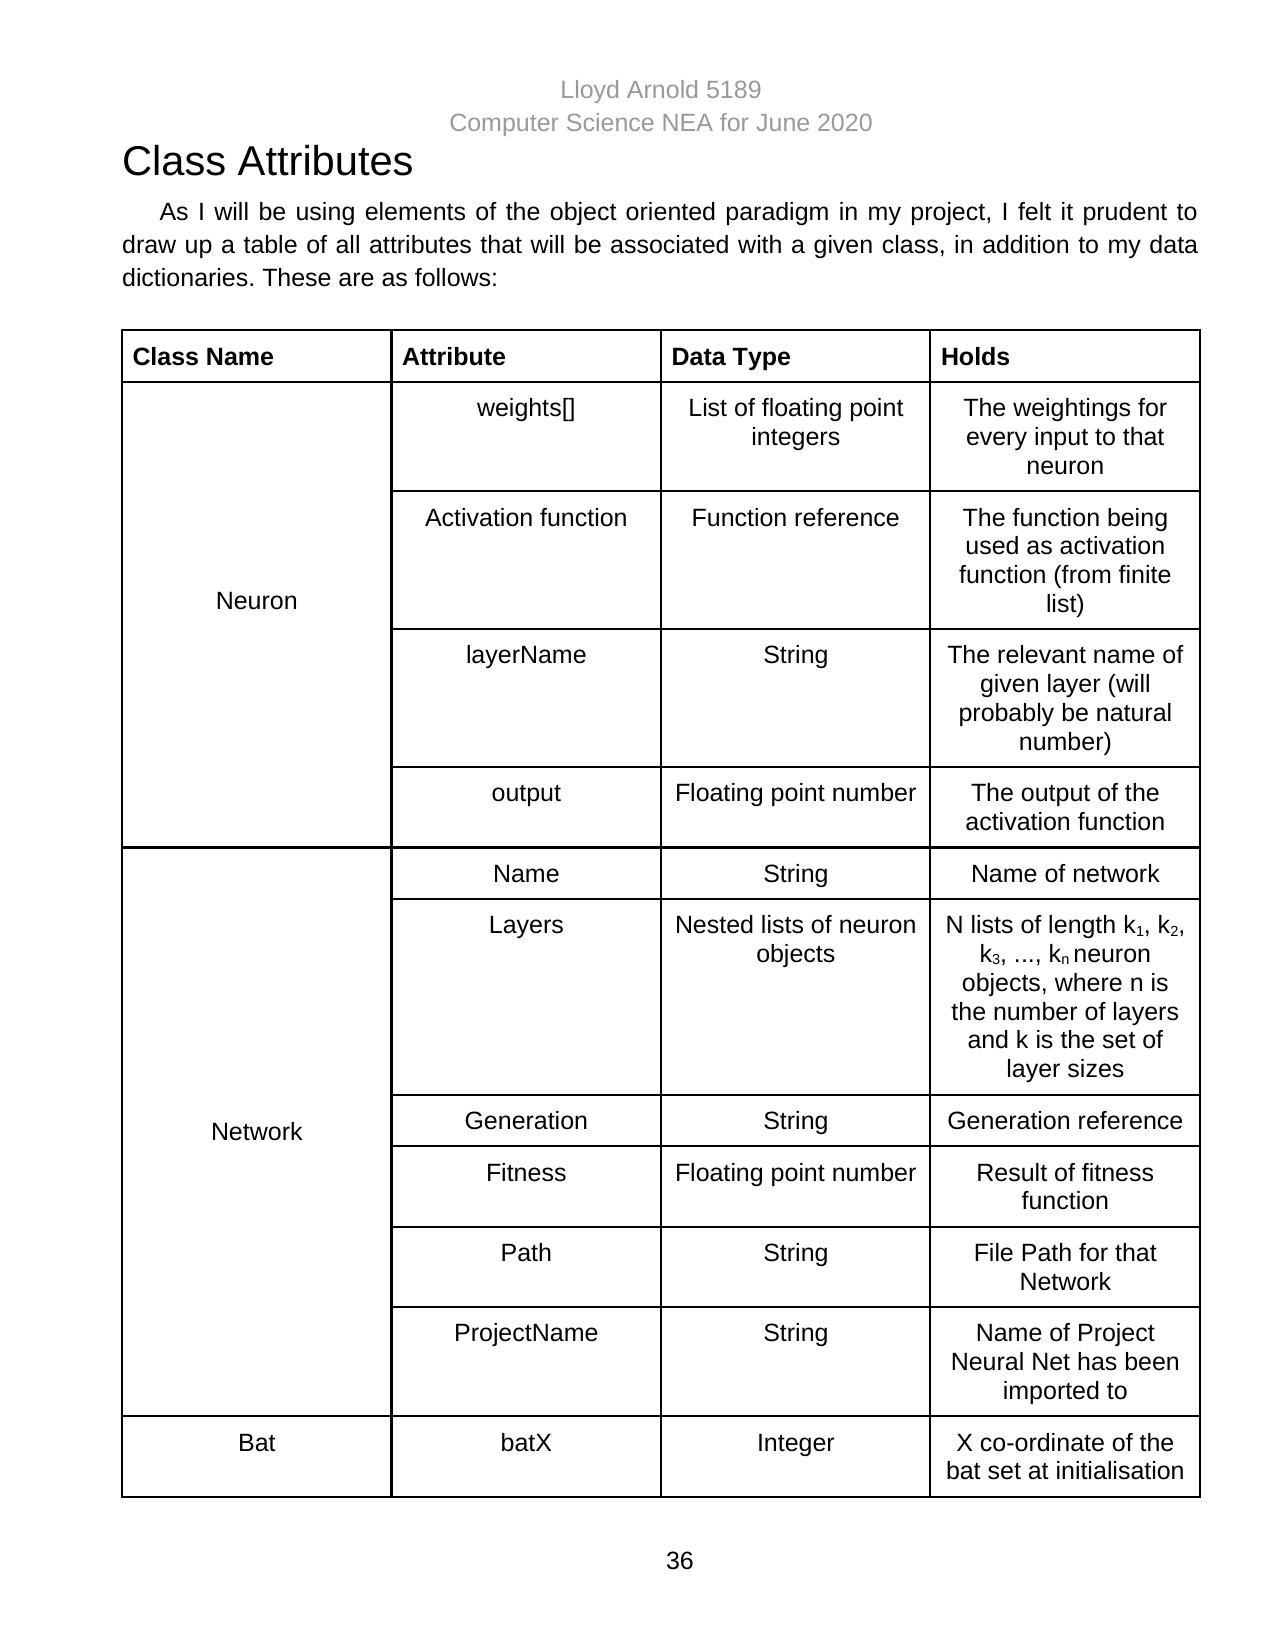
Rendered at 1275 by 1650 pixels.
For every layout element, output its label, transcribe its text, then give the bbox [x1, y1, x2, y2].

table_cell Layers [393, 900, 660, 1093]
table_cell N lists of length k1, k2, k3, ..., kn neuron objects, where n is the number of layers and k is the set of layer sizes [931, 900, 1199, 1093]
table_header Class Name [123, 331, 390, 381]
table_cell Path [393, 1228, 660, 1306]
table_cell Name of Project Neural Net has been imported to [931, 1308, 1199, 1415]
table_cell String [662, 1308, 929, 1415]
table_cell Name [393, 849, 660, 898]
table_cell String [662, 630, 929, 766]
table_cell batX [393, 1417, 660, 1496]
table_cell Neuron [123, 383, 390, 846]
table_cell layerName [393, 630, 660, 766]
table_cell ProjectName [393, 1308, 660, 1415]
table_header Data Type [662, 331, 929, 381]
table_cell weights[] [393, 383, 660, 490]
table_cell The relevant name of given layer (will probably be natural number) [931, 630, 1199, 766]
table_header Attribute [393, 331, 660, 381]
table_cell Generation [393, 1096, 660, 1145]
text As I will be using elements of the object oriented paradigm in my project, I felt it prudent to draw up a table of all attributes that will be associated with a given class, in addition to my data dictionaries. These are as follows: [122, 197, 1200, 292]
table_cell output [393, 768, 660, 846]
table_cell X co-ordinate of the bat set at initialisation [931, 1417, 1199, 1496]
table_cell The weightings for every input to that neuron [931, 383, 1199, 490]
table_cell Nested lists of neuron objects [662, 900, 929, 1093]
table_cell String [662, 1096, 929, 1145]
table_cell Bat [123, 1417, 390, 1496]
table_cell The function being used as activation function (from finite list) [931, 492, 1199, 628]
table_cell Function reference [662, 492, 929, 628]
subtitle Class Attributes [122, 137, 1200, 185]
table_cell Fitness [393, 1147, 660, 1226]
table_cell Floating point number [662, 1147, 929, 1226]
table_cell Result of fitness function [931, 1147, 1199, 1226]
table_cell Generation reference [931, 1096, 1199, 1145]
table_cell String [662, 1228, 929, 1306]
table_cell Activation function [393, 492, 660, 628]
table_cell Network [123, 849, 390, 1415]
table_cell The output of the activation function [931, 768, 1199, 846]
table_cell File Path for that Network [931, 1228, 1199, 1306]
table_cell Floating point number [662, 768, 929, 846]
table_cell List of floating point integers [662, 383, 929, 490]
table_header Holds [931, 331, 1199, 381]
table_cell String [662, 849, 929, 898]
table_cell Integer [662, 1417, 929, 1496]
table_cell Name of network [931, 849, 1199, 898]
